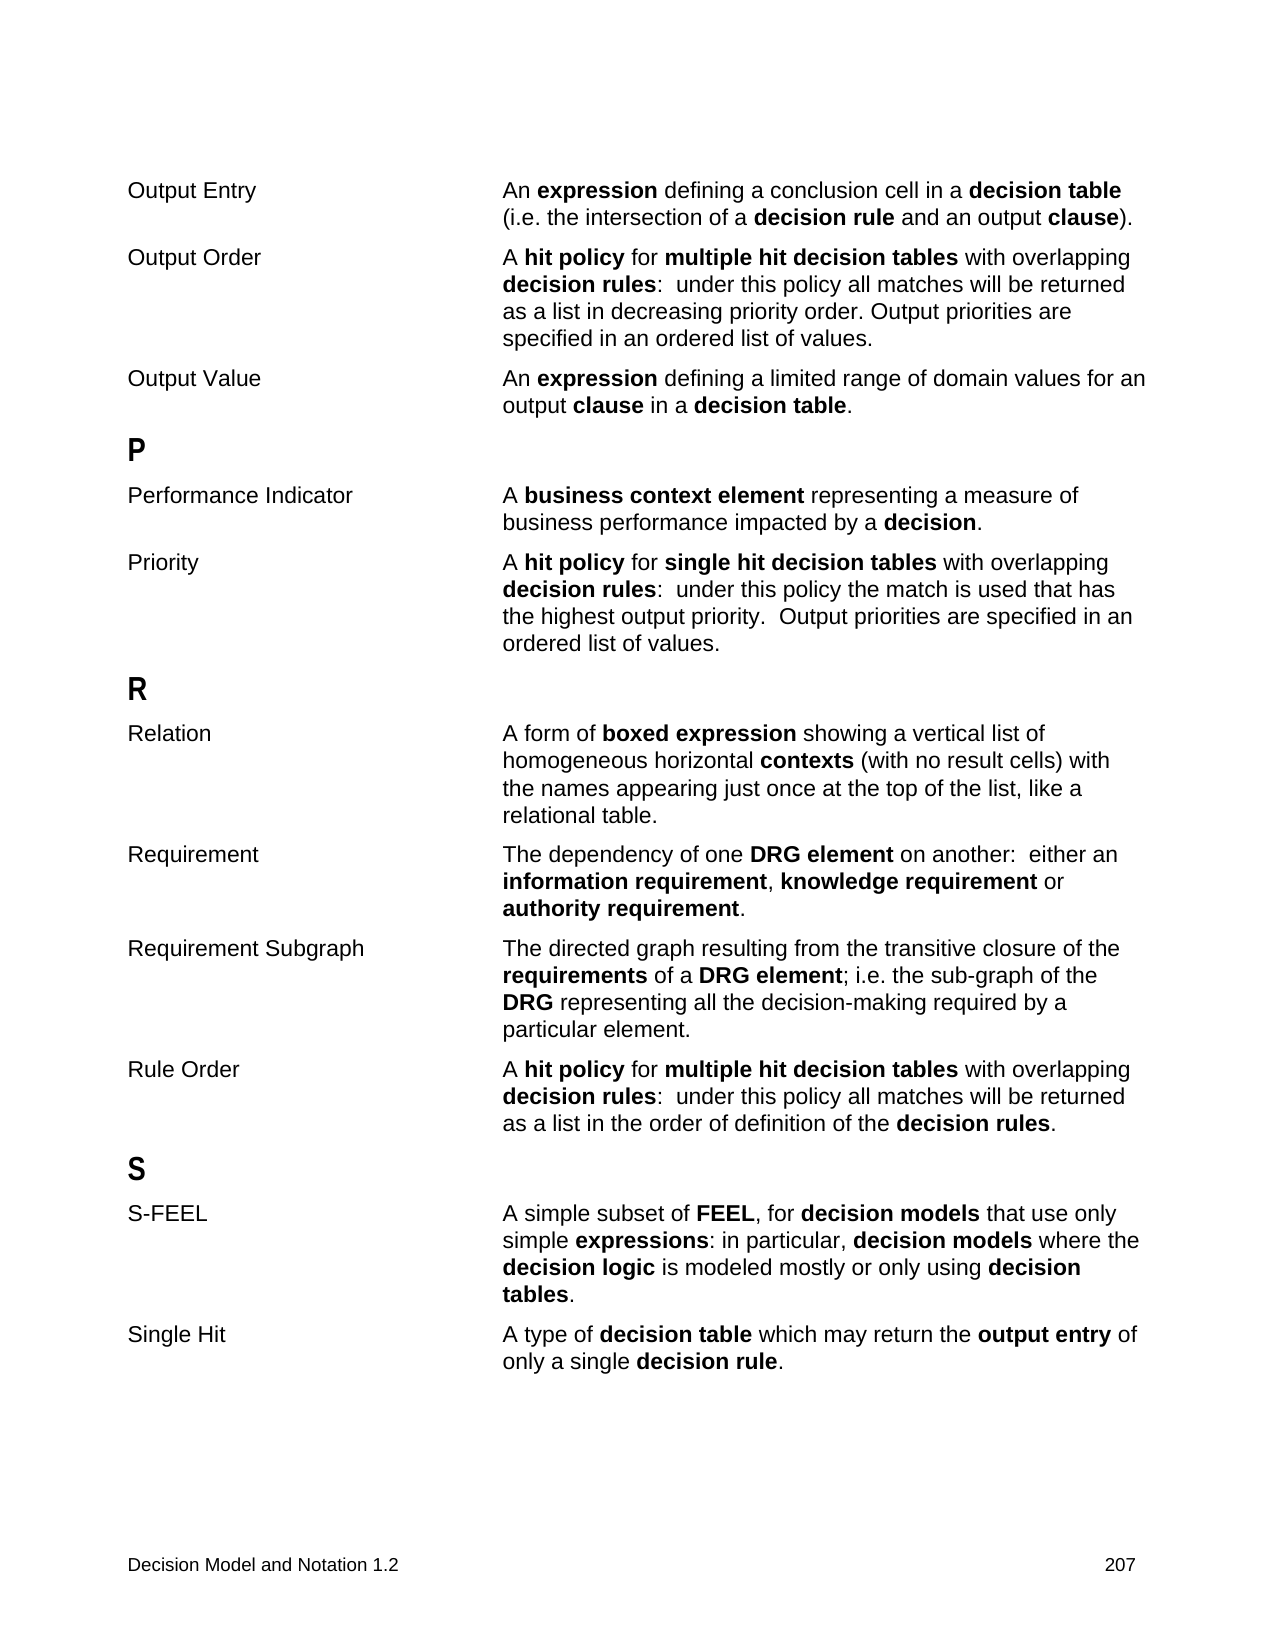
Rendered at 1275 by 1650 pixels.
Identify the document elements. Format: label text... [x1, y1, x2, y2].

text Requirement Subgraph The directed graph resulting from the transitive closure of the requirements of a DRG element; i.e. the sub-graph of the DRG representing all the decision-making required by a particular element. [127, 934, 1147, 1042]
subtitle P [127, 431, 1147, 469]
text Output Value An expression defining a limited range of domain values for an output clause in a decision table. [127, 364, 1147, 418]
text Single Hit A type of decision table which may return the output entry of only a single decision rule. [127, 1320, 1147, 1374]
text Output Entry An expression defining a conclusion cell in a decision table (i.e. the intersection of a decision rule and an output clause). [127, 176, 1147, 231]
text Relation A form of boxed expression showing a vertical list of homogeneous horizontal contexts (with no result cells) with the names appearing just once at the top of the list, like a relational table. [127, 719, 1147, 828]
text Priority A hit policy for single hit decision tables with overlapping decision rules: under this policy the match is used that has the highest output priority. Output priorities are specified in an ordered list of values. [127, 548, 1147, 656]
subtitle S [127, 1149, 1147, 1187]
text Performance Indicator A business context element representing a measure of business performance impacted by a decision. [127, 481, 1147, 536]
text S-FEEL A simple subset of FEEL, for decision models that use only simple expressions: in particular, decision models where the decision logic is modeled mostly or only using decision tables. [127, 1199, 1147, 1308]
text Requirement The dependency of one DRG element on another: either an information requirement, knowledge requirement or authority requirement. [127, 840, 1147, 922]
text Output Order A hit policy for multiple hit decision tables with overlapping decision rules: under this policy all matches will be returned as a list in decreasing priority order. Output priorities are specified in an ordered list of values. [127, 243, 1147, 351]
text Rule Order A hit policy for multiple hit decision tables with overlapping decision rules: under this policy all matches will be returned as a list in the order of definition of the decision rules. [127, 1055, 1147, 1136]
subtitle R [127, 669, 1147, 707]
